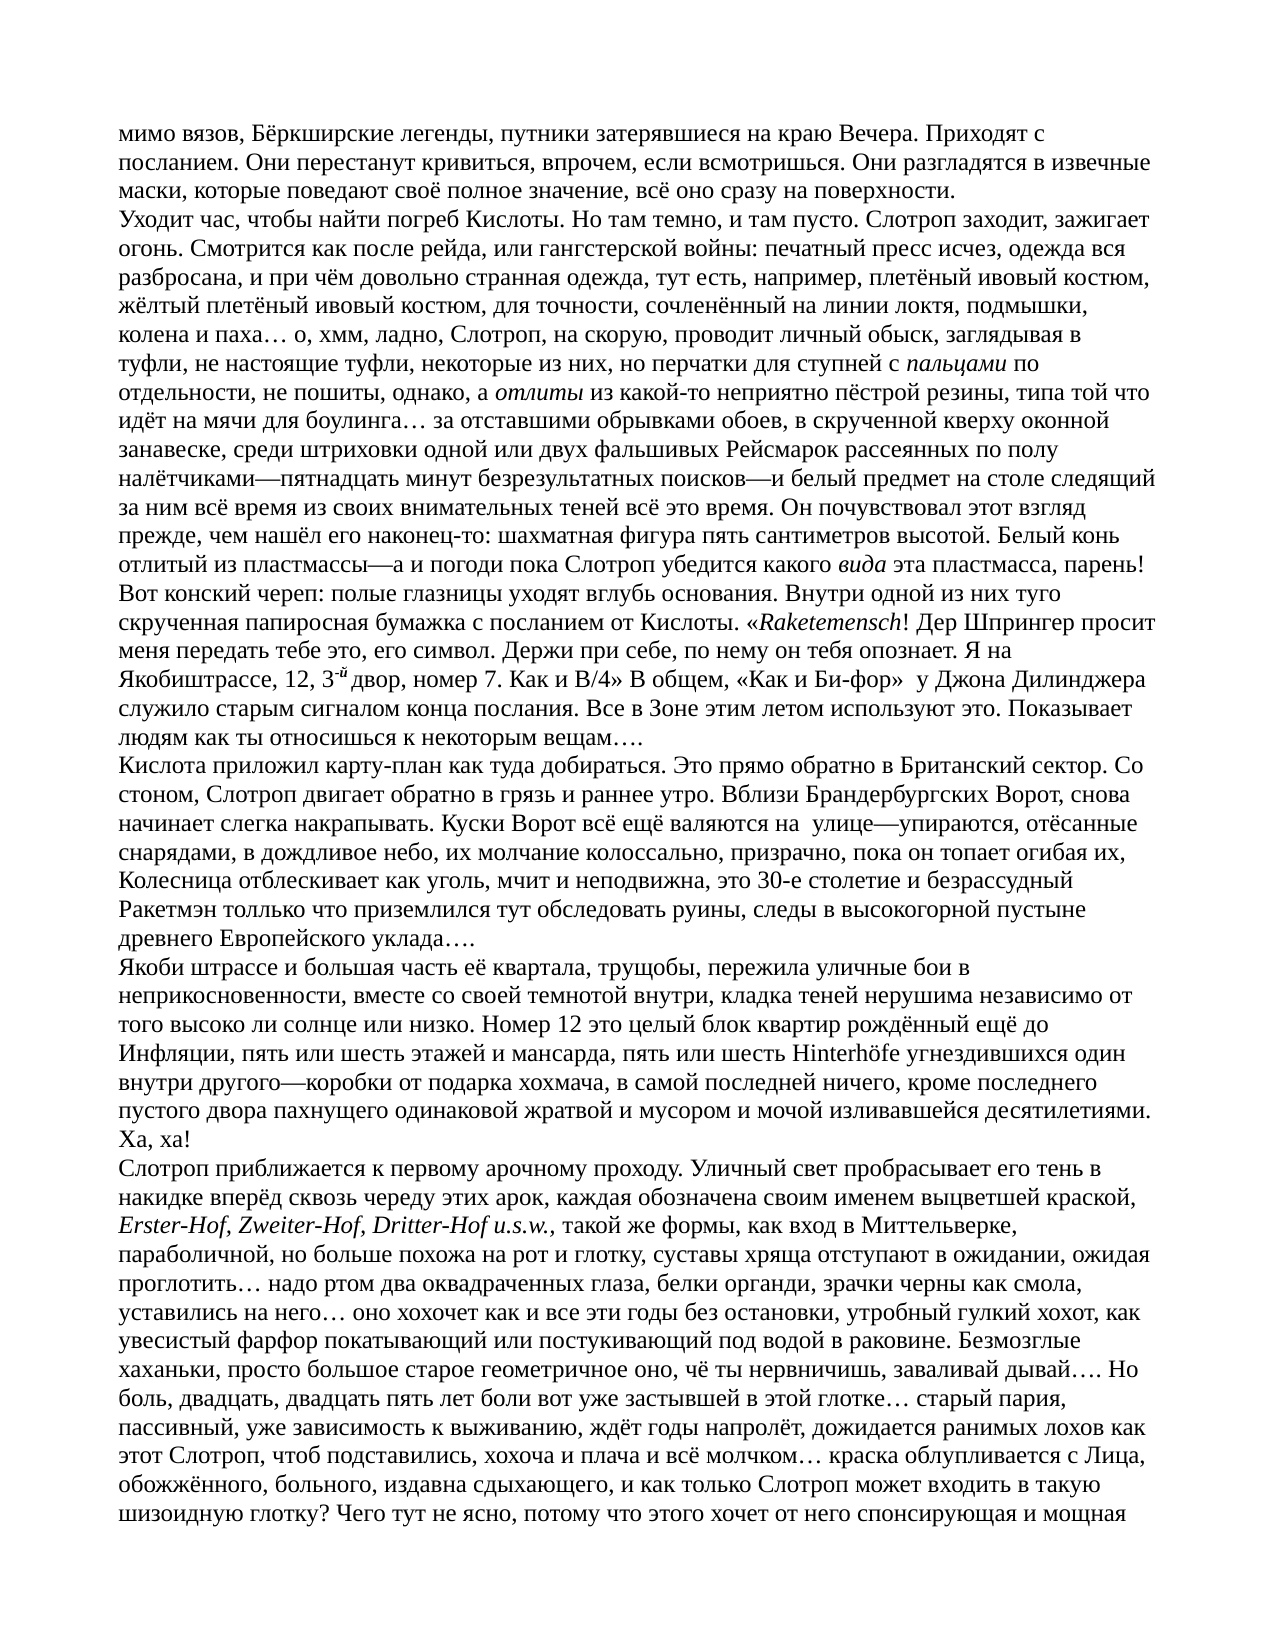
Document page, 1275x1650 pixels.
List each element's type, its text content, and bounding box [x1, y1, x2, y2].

text Уходит час, чтобы найти погреб Кислоты. Но там темно, и там пусто. Слотроп заходит, зажигает огонь. Смотрится как после рейда, или гангстерской войны: печатный пресс исчез, одежда вся разбросана, и при чём довольно странная одежда, тут есть, например, плетёный ивовый костюм, жёлтый плетёный ивовый костюм, для точности, сочленённый на линии локтя, подмышки, колена и паха… о, хмм, ладно, Слотроп, на скорую, проводит личный обыск, заглядывая в туфли, не настоящие туфли, некоторые из них, но перчатки для ступней с пальцами по отдельности, не пошиты, однако, а отлиты из какой-то неприятно пёстрой резины, типа той что идёт на мячи для боулинга… за отставшими обрывками обоев, в скрученной кверху оконной занавеске, среди штриховки одной или двух фальшивых Рейсмарок рассеянных по полу налётчиками—пятнадцать минут безрезультатных поисков—и белый предмет на столе следящий за ним всё время из своих внимательных теней всё это время. Он почувствовал этот взгляд прежде, чем нашёл его наконец-то: шахматная фигура пять сантиметров высотой. Белый конь отлитый из пластмассы—а и погоди пока Слотроп убедится какого вида эта пластмасса, парень! [118, 204, 1157, 578]
text Слотроп приближается к первому арочному проходу. Уличный свет пробрасывает его тень в накидке вперёд сквозь череду этих арок, каждая обозначена своим именем выцветшей краской, Erster-Hof, Zweiter-Hof, Dritter-Hof u.s.w., такой же формы, как вход в Миттельверке, параболичной, но больше похожа на рот и глотку, суставы хряща отступают в ожидании, ожидая проглотить… надо ртом два оквадраченных глаза, белки органди, зрачки черны как смола, уставились на него… оно хохочет как и все эти годы без остановки, утробный гулкий хохот, как увесистый фарфор покатывающий или постукивающий под водой в раковине. Безмозглые хаханьки, просто большое старое геометричное оно, чё ты нервничишь, заваливай дывай…. Но боль, двадцать, двадцать пять лет боли вот уже застывшей в этой глотке… старый пария, пассивный, уже зависимость к выживанию, ждёт годы напролёт, дожидается ранимых лохов как этот Слотроп, чтоб подставились, хохоча и плача и всё молчком… краска облупливается с Лица, обожжённого, больного, издавна сдыхающего, и как только Слотроп может входить в такую шизоидную глотку? Чего тут не ясно, потому что этого хочет от него спонсирующая и мощная [118, 1153, 1157, 1527]
text мимо вязов, Бёркширские легенды, путники затерявшиеся на краю Вечера. Приходят с посланием. Они перестанут кривиться, впрочем, если всмотришься. Они разгладятся в извечные маски, которые поведают своё полное значение, всё оно сразу на поверхности. [118, 118, 1157, 204]
text Вот конский череп: полые глазницы уходят вглубь основания. Внутри одной из них туго скрученная папиросная бумажка с посланием от Кислоты. «Raketemensch! Дер Шпрингер просит меня передать тебе это, его символ. Держи при себе, по нему он тебя опознает. Я на Якобиштрассе, 12, 3-й двор, номер 7. Как и В/4» В общем, «Как и Би-фор» у Джона Дилинджера служило старым сигналом конца послания. Все в Зоне этим летом используют это. Показывает людям как ты относишься к некоторым вещам…. [118, 578, 1157, 751]
text Кислота приложил карту-план как туда добираться. Это прямо обратно в Британский сектор. Со стоном, Слотроп двигает обратно в грязь и раннее утро. Вблизи Брандербургских Ворот, снова начинает слегка накрапывать. Куски Ворот всё ещё валяются на улице—упираются, отёсанные снарядами, в дождливое небо, их молчание колоссально, призрачно, пока он топает огибая их, Колесница отблескивает как уголь, мчит и неподвижна, это 30-е столетие и безрассудный Ракетмэн толлько что приземлился тут обследовать руины, следы в высокогорной пустыне древнего Европейского уклада…. [118, 751, 1157, 952]
text Якоби штрассе и большая часть её квартала, трущобы, пережила уличные бои в неприкосновенности, вместе со своей темнотой внутри, кладка теней нерушима независимо от того высоко ли солнце или низко. Номер 12 это целый блок квартир рождённый ещё до Инфляции, пять или шесть этажей и мансарда, пять или шесть Hinterhöfe угнездившихся один внутри другого—коробки от подарка хохмача, в самой последней ничего, кроме последнего пустого двора пахнущего одинаковой жратвой и мусором и мочой изливавшейся десятилетиями. Ха, ха! [118, 952, 1157, 1153]
